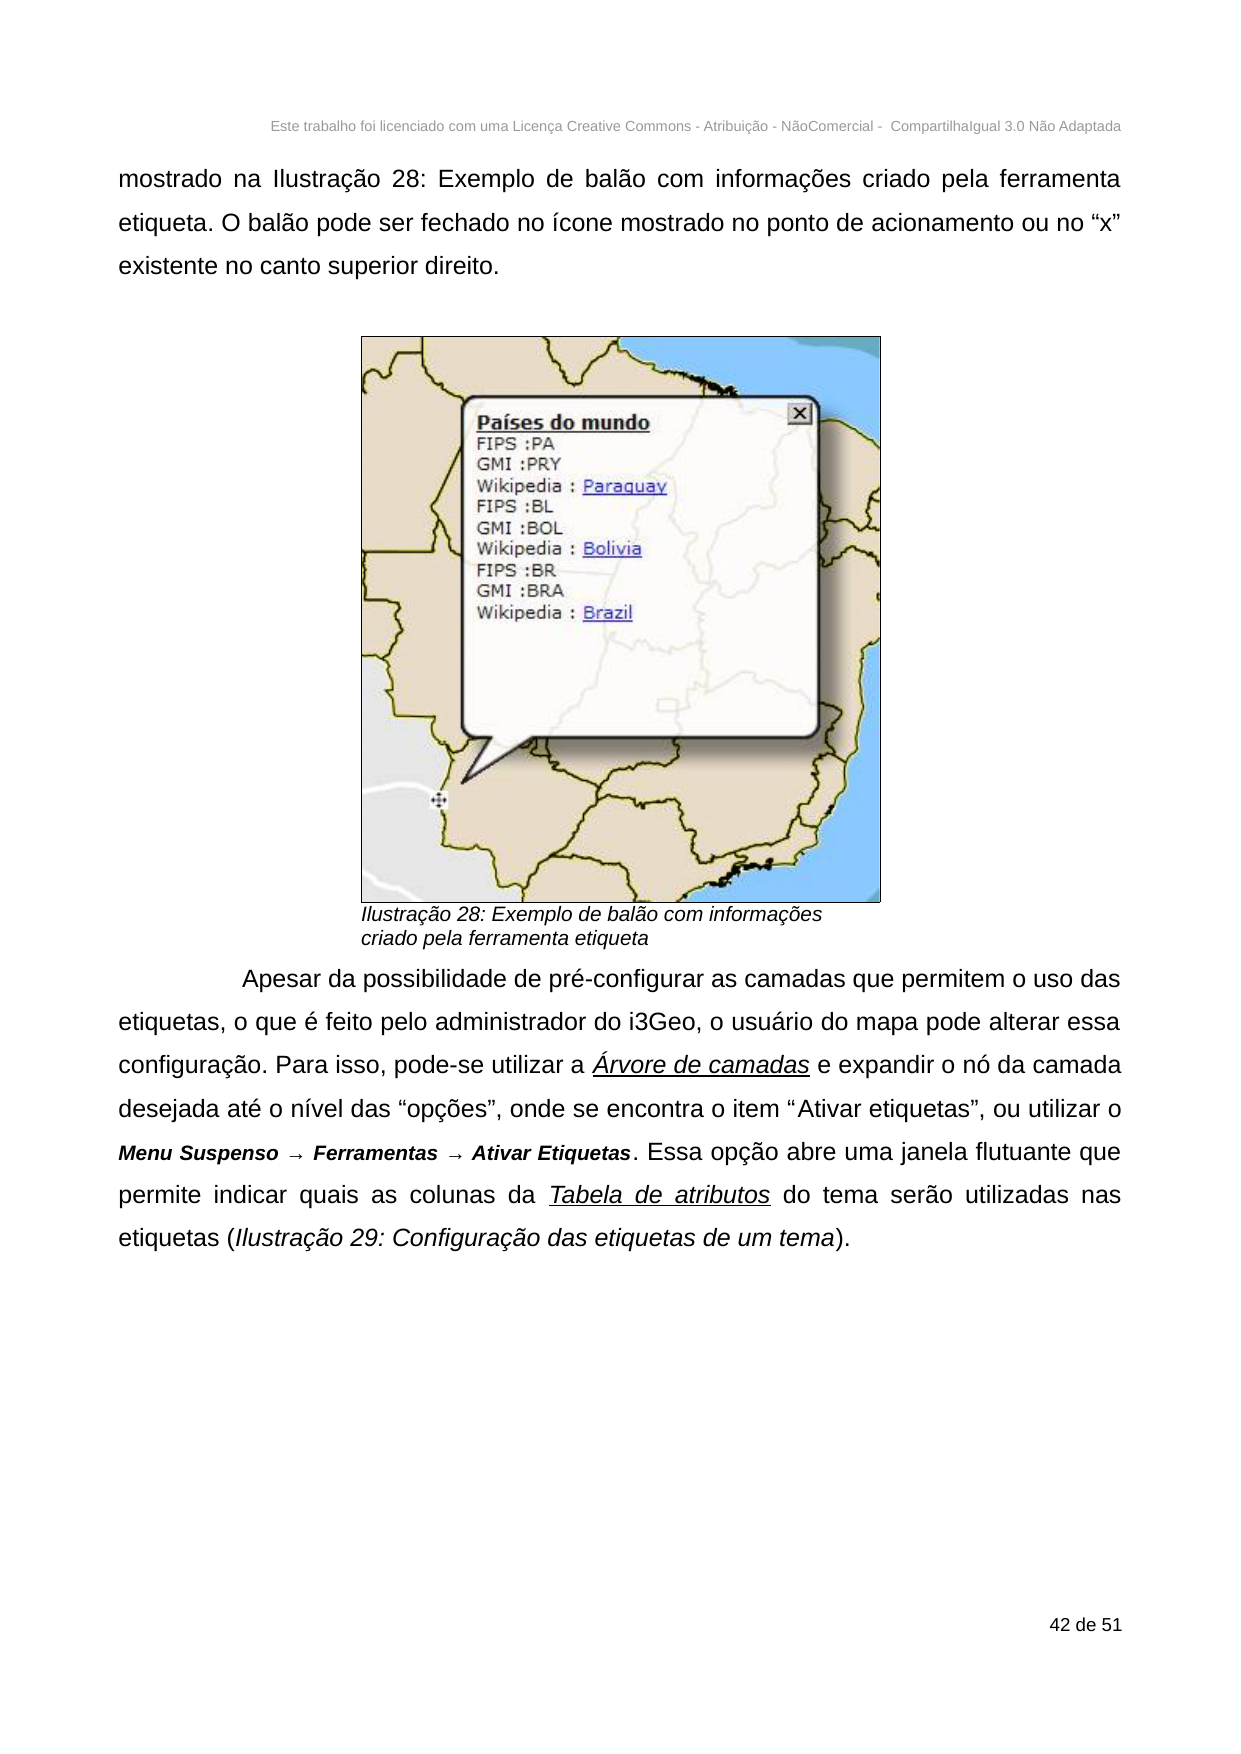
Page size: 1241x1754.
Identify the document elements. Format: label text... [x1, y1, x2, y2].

text Ilustração 28: Exemplo de balão com informações criado pela ferramenta etiqueta [361, 903, 879, 950]
picture [362, 337, 880, 902]
text mostrado na Ilustração 28: Exemplo de balão com informações criado pela ferramenta etiqueta. O balão pode ser fechado no ícone mostrado no ponto de acionamento ou no “x” existente no canto superior direito. [118, 164, 1122, 279]
text Apesar da possibilidade de pré-configurar as camadas que permitem o uso das etiquetas, o que é feito pelo administrador do i3Geo, o usuário do mapa pode alterar essa configuração. Para isso, pode-se utilizar a Árvore de camadas e expandir o nó da camada desejada até o nível das “opções”, onde se encontra o item “Ativar etiquetas”, ou utilizar o Menu suspenso → Ferramentas → Ativar etiquetas. Essa opção abre uma janela flutuante que permite indicar quais as colunas da Tabela de atributos do tema serão utilizadas nas etiquetas (Ilustração 29: Configuração das etiquetas de um tema). [118, 324, 1122, 1252]
